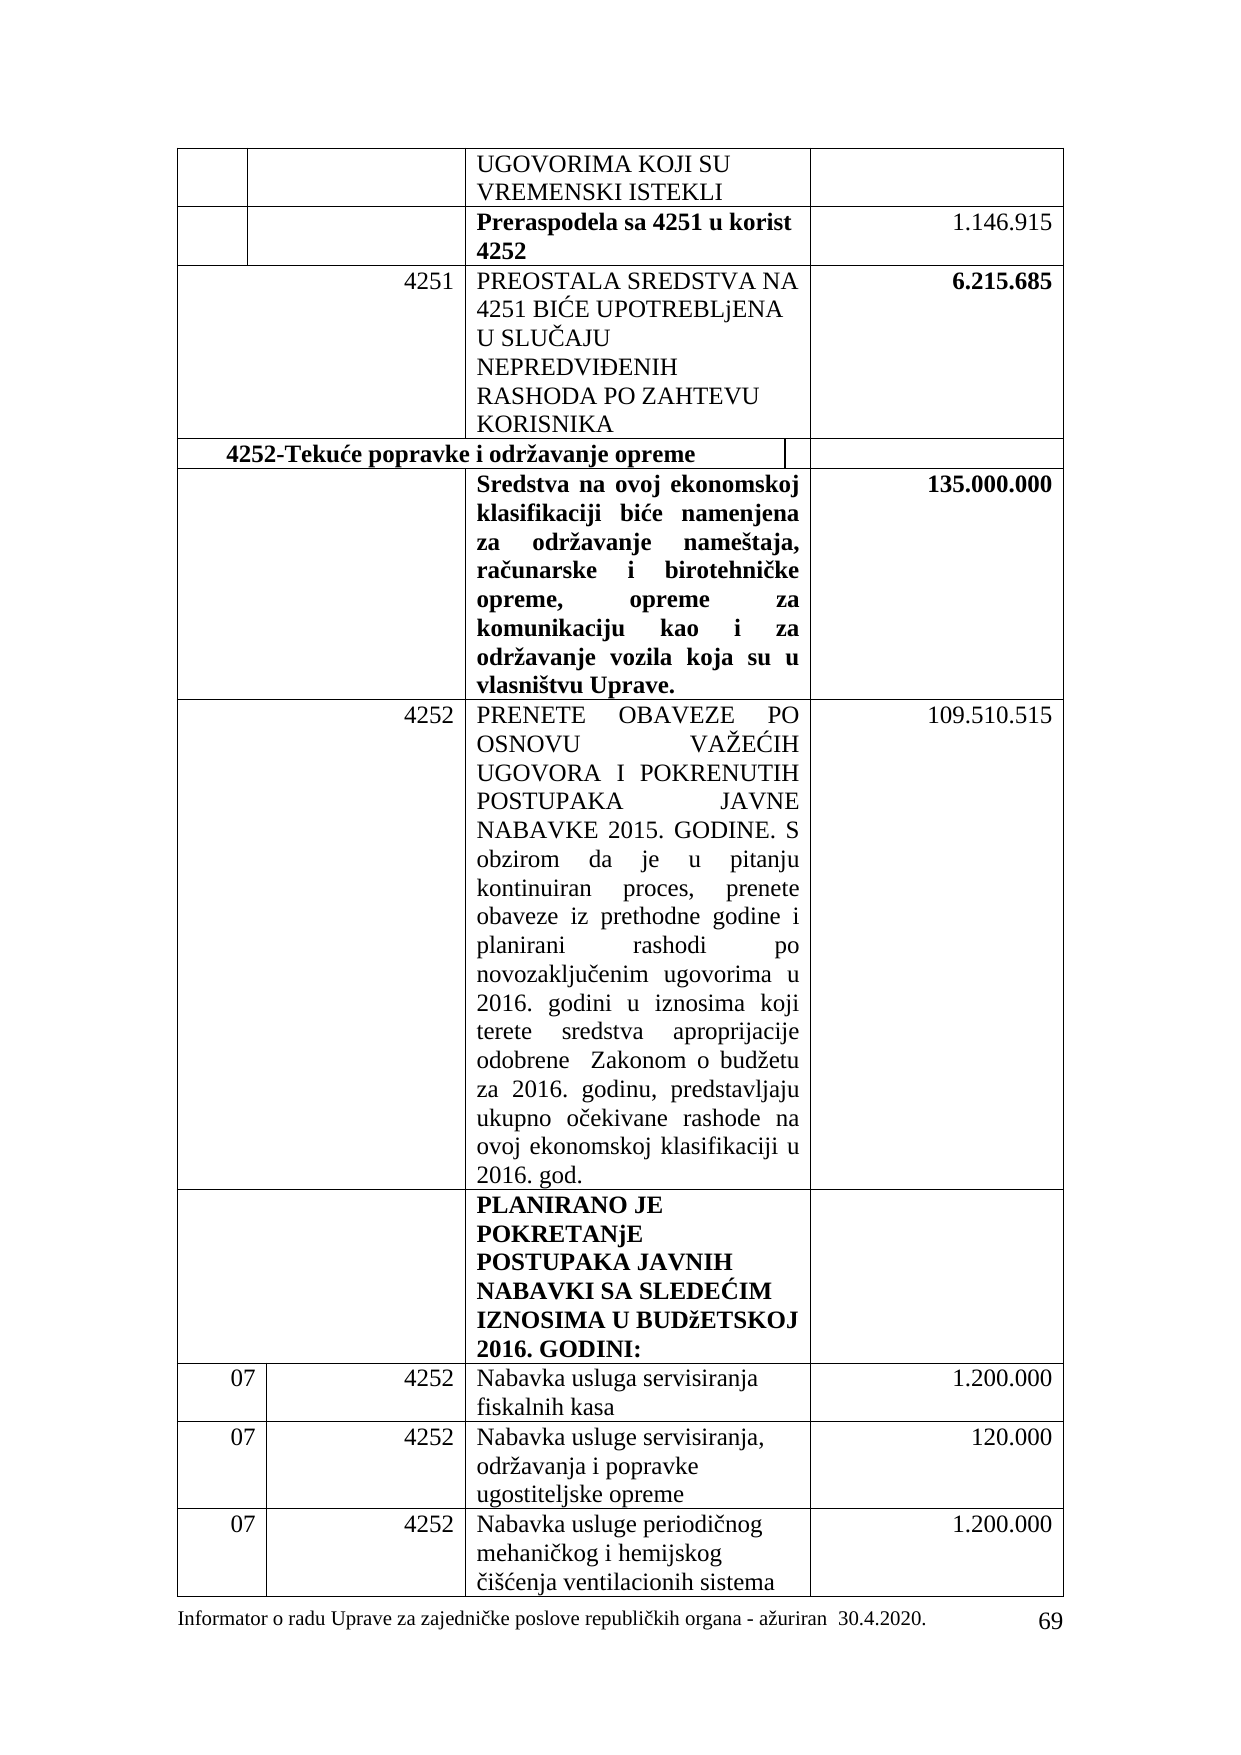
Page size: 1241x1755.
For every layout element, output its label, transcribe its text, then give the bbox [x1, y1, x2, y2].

table_cell [811, 1190, 1063, 1362]
table_cell [248, 149, 465, 206]
table_cell 4252 [178, 700, 465, 1189]
table_cell [811, 149, 1063, 206]
table_cell 07 [178, 1422, 266, 1508]
table_cell UGOVORIMA KOJI SU VREMENSKI ISTEKLI [466, 149, 810, 206]
table_cell [178, 207, 247, 265]
table_cell 4252 [267, 1364, 465, 1421]
table_cell [786, 439, 810, 468]
table_cell 120.000 [811, 1422, 1063, 1508]
table_cell 07 [178, 1364, 266, 1421]
table_cell 4252 [267, 1509, 465, 1596]
table_cell 1.200.000 [811, 1509, 1063, 1596]
table_cell Nabavka usluge servisiranja, održavanja i popravke ugostitelјske opreme [466, 1422, 810, 1508]
table_cell 1.200.000 [811, 1364, 1063, 1421]
table_cell 07 [178, 1509, 266, 1596]
table_cell [178, 149, 247, 206]
table_cell [178, 1190, 465, 1362]
table_cell PLANIRANO JE POKRETANјE POSTUPAKA JAVNIH NABAVKI SA SLEDEĆIM IZNOSIMA U BUDžETSKOJ 2016. GODINI: [466, 1190, 810, 1362]
table_cell 135.000.000 [811, 469, 1063, 699]
table_cell [248, 207, 465, 265]
table_cell Sredstva na ovoj ekonomskoj klasifikaciji biće namenjena za održavanje nameštaja, računarske i birotehničke opreme, opreme za komunikaciju kao i za održavanje vozila koja su u vlasništvu Uprave. [466, 469, 810, 699]
table_cell 4251 [178, 266, 465, 438]
table_cell PRENETE OBAVEZE PO OSNOVU VAŽEĆIH UGOVORA I POKRENUTIH POSTUPAKA JAVNE NABAVKE 2015. GODINE. S obzirom da je u pitanju kontinuiran proces, prenete obaveze iz prethodne godine i planirani rashodi po novozaklјučenim ugovorima u 2016. godini u iznosima koji terete sredstva aproprijacije odobrene Zakonom o budžetu za 2016. godinu, predstavlјaju ukupno očekivane rashode na ovoj ekonomskoj klasifikaciji u 2016. god. [466, 700, 810, 1189]
table_cell [811, 439, 1063, 468]
table_cell [178, 469, 465, 699]
table_cell Preraspodela sa 4251 u korist 4252 [466, 207, 810, 265]
table_cell Nabavka usluge periodičnog mehaničkog i hemijskog čišćenja ventilacionih sistema [466, 1509, 810, 1596]
table_cell 1.146.915 [811, 207, 1063, 265]
table_cell PREOSTALA SREDSTVA NA 4251 BIĆE UPOTREBLjENA U SLUČAJU NEPREDVIĐENIH RASHODA PO ZAHTEVU KORISNIKA [466, 266, 810, 438]
table_cell 109.510.515 [811, 700, 1063, 1189]
table_cell 4252-Tekuće popravke i održavanje opreme [178, 439, 784, 468]
table_cell 4252 [267, 1422, 465, 1508]
table_cell 6.215.685 [811, 266, 1063, 438]
table_cell Nabavka usluga servisiranja fiskalnih kasa [466, 1364, 810, 1421]
